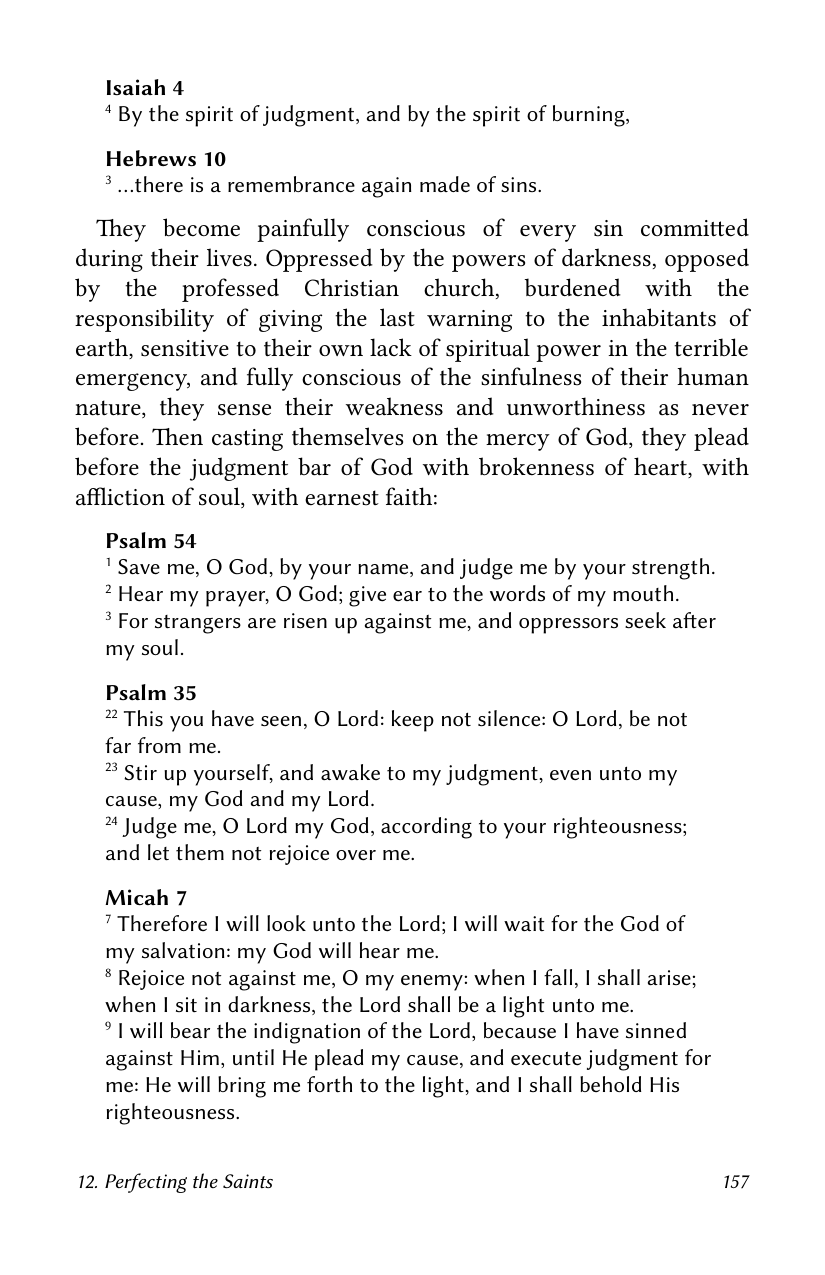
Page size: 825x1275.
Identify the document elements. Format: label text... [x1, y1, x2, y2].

text 23 Stir up yourself, and awake to my judgment, even unto my cause, my God and my Lord. [105, 759, 720, 812]
text 3 ...there is a remembrance again made of sins. [105, 172, 720, 198]
text Micah 7 [105, 885, 750, 911]
text 1 Save me, O God, by your name, and judge me by your strength. [105, 554, 720, 580]
text 22 This you have seen, O Lord: keep not silence: O Lord, be not far from me. [105, 706, 720, 759]
text Isaiah 4 [105, 75, 750, 101]
text 4 By the spirit of judgment, and by the spirit of burning, [105, 101, 720, 127]
text They become painfully conscious of every sin committed during their lives. Oppressed by the powers of darkness, opposed by the professed Christian church, burdened with the responsibility of giving the last warning to the inhabitants of earth, sensitive to their own lack of spiritual power in the terrible emergency, and fully conscious of the sinfulness of their human nature, they sense their weakness and unworthiness as never before. Then casting themselves on the mercy of God, they plead before the judgment bar of God with brokenness of heart, with affliction of soul, with earnest faith: [75, 214, 750, 512]
text 24 Judge me, O Lord my God, according to your righteousness; and let them not rejoice over me. [105, 813, 720, 866]
text Psalm 35 [105, 679, 750, 706]
text 9 I will bear the indignation of the Lord, because I have sinned against Him, until He plead my cause, and execute judgment for me: He will bring me forth to the light, and I shall behold His righteousness. [105, 1018, 720, 1125]
text Psalm 54 [105, 528, 750, 554]
text 2 Hear my prayer, O God; give ear to the words of my mouth. [105, 581, 720, 607]
text 3 For strangers are risen up against me, and oppressors seek after my soul. [105, 608, 720, 661]
text 8 Rejoice not against me, O my enemy: when I fall, I shall arise; when I sit in darkness, the Lord shall be a light unto me. [105, 965, 720, 1018]
text 7 Therefore I will look unto the Lord; I will wait for the God of my salvation: my God will hear me. [105, 911, 720, 964]
text Hebrews 10 [105, 146, 750, 172]
